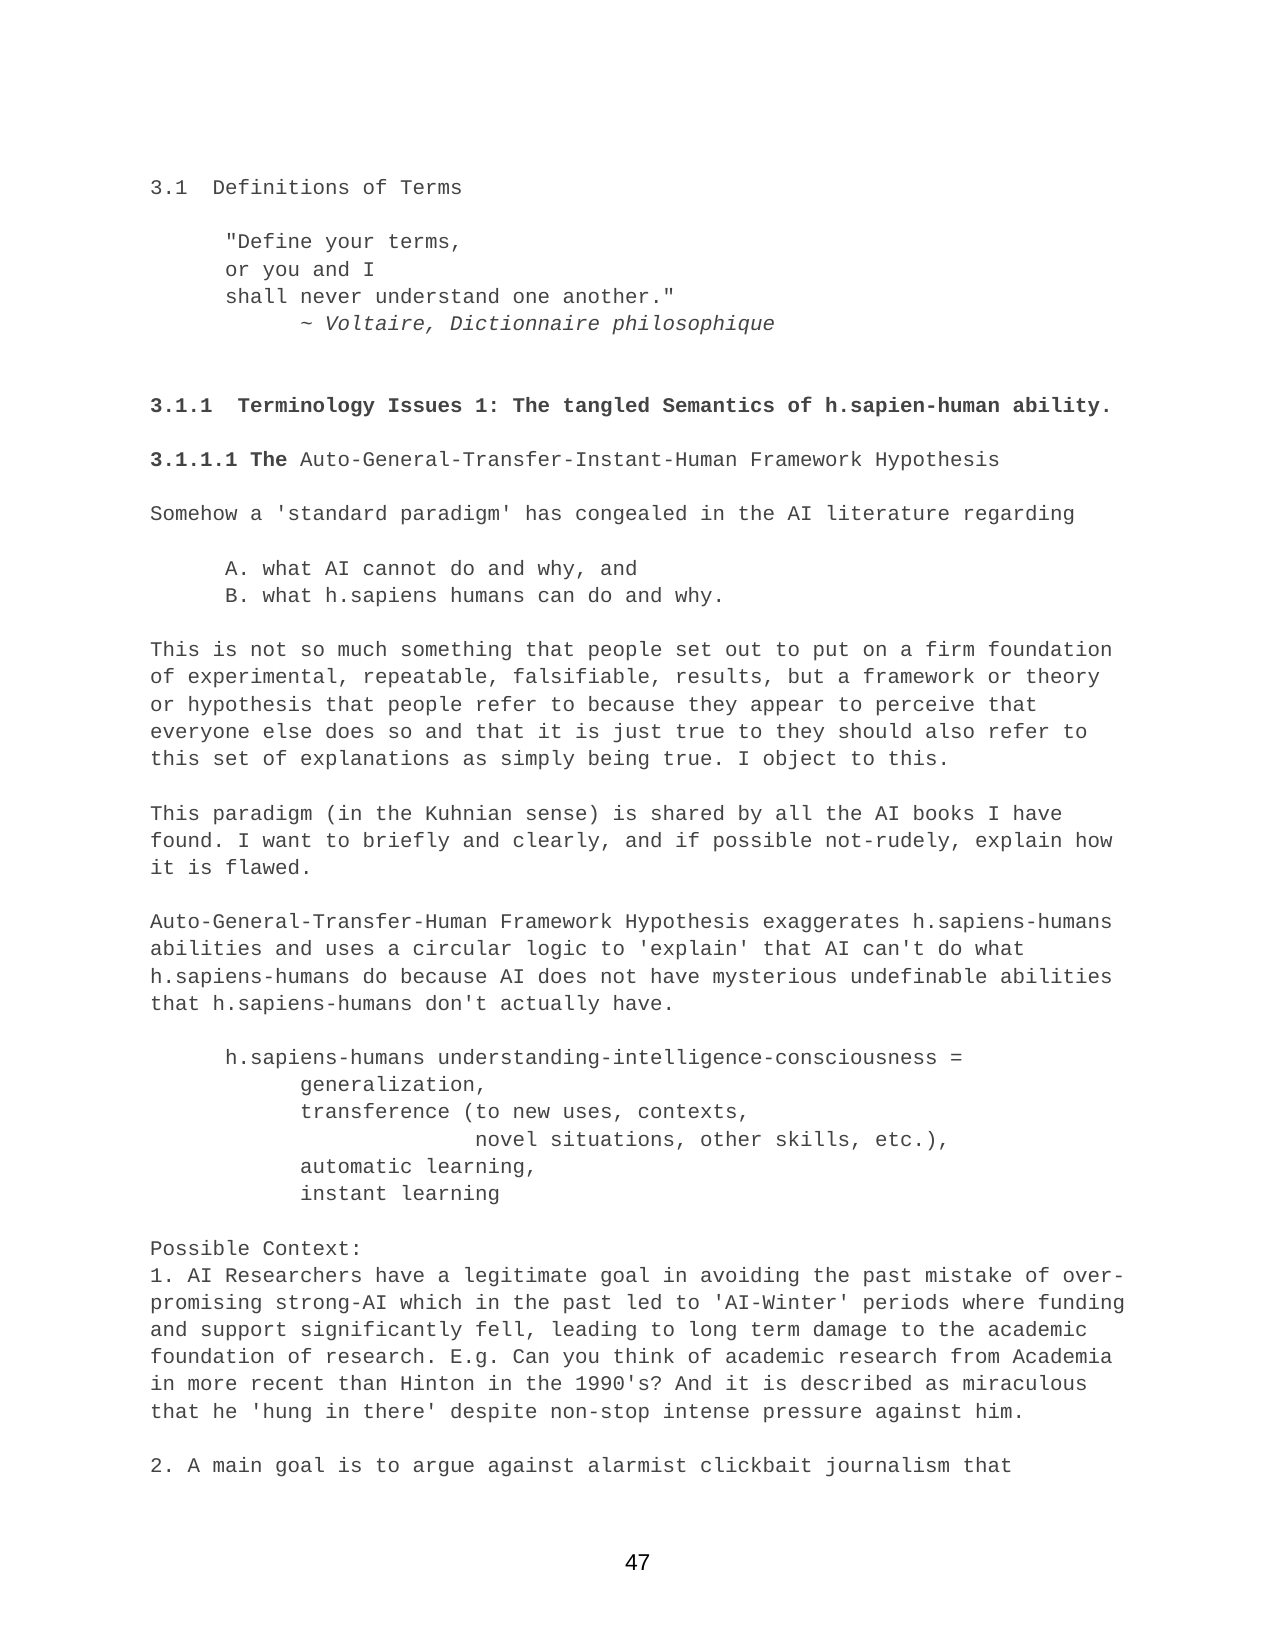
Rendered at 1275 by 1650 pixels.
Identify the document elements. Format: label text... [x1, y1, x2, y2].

text or you and I [225, 259, 1125, 282]
text 3.1.1.1 The Auto-General-Transfer-Instant-Human Framework Hypothesis [150, 449, 1125, 473]
text A. what AI cannot do and why, and [225, 558, 1125, 581]
text This is not so much something that people set out to put on a firm foundation of experimental, repeatable, falsifiable, results, but a framework or theory or hypothesis that people refer to because they appear to perceive that everyone else does so and that it is just true to they should also refer to this set of explanations as simply being true. I object to this. [150, 639, 1125, 772]
text 2. A main goal is to argue against alarmist clickbait journalism that [150, 1455, 1125, 1479]
text shall never understand one another." [225, 286, 1125, 309]
text ~ Voltaire, Dictionnaire philosophique [225, 313, 1125, 337]
text Auto-General-Transfer-Human Framework Hypothesis exaggerates h.sapiens-humans abilities and uses a circular logic to 'explain' that AI can't do what h.sapiens-humans do because AI does not have mysterious undefinable abilities that h.sapiens-humans don't actually have. [150, 911, 1125, 1016]
text Possible Context: [150, 1237, 1125, 1261]
text Somehow a 'standard paradigm' has congealed in the AI literature regarding [150, 503, 1125, 527]
text 3.1.1 Terminology Issues 1: The tangled Semantics of h.sapien-human ability. [150, 395, 1125, 418]
text 1. AI Researchers have a legitimate goal in avoiding the past mistake of over-promising strong-AI which in the past led to 'AI-Winter' periods where funding and support significantly fell, leading to long term damage to the academic foundation of research. E.g. Can you think of academic research from Academia in more recent than Hinton in the 1990's? And it is described as miraculous that he 'hung in there' despite non-stop intense pressure against him. [150, 1265, 1125, 1424]
text novel situations, other skills, etc.), [375, 1129, 1125, 1152]
text This paradigm (in the Kuhnian sense) is shared by all the AI books I have found. I want to briefly and clearly, and if possible not-rudely, explain how it is flawed. [150, 802, 1125, 881]
text transference (to new uses, contexts, [225, 1102, 1125, 1125]
text h.sapiens-humans understanding-intelligence-consciousness = [225, 1047, 1125, 1071]
text instant learning [300, 1183, 1125, 1207]
text "Define your terms, [150, 232, 1125, 255]
text automatic learning, [300, 1156, 1125, 1179]
text 3.1 Definitions of Terms [150, 177, 1125, 201]
text generalization, [225, 1074, 1125, 1098]
text B. what h.sapiens humans can do and why. [225, 585, 1125, 609]
